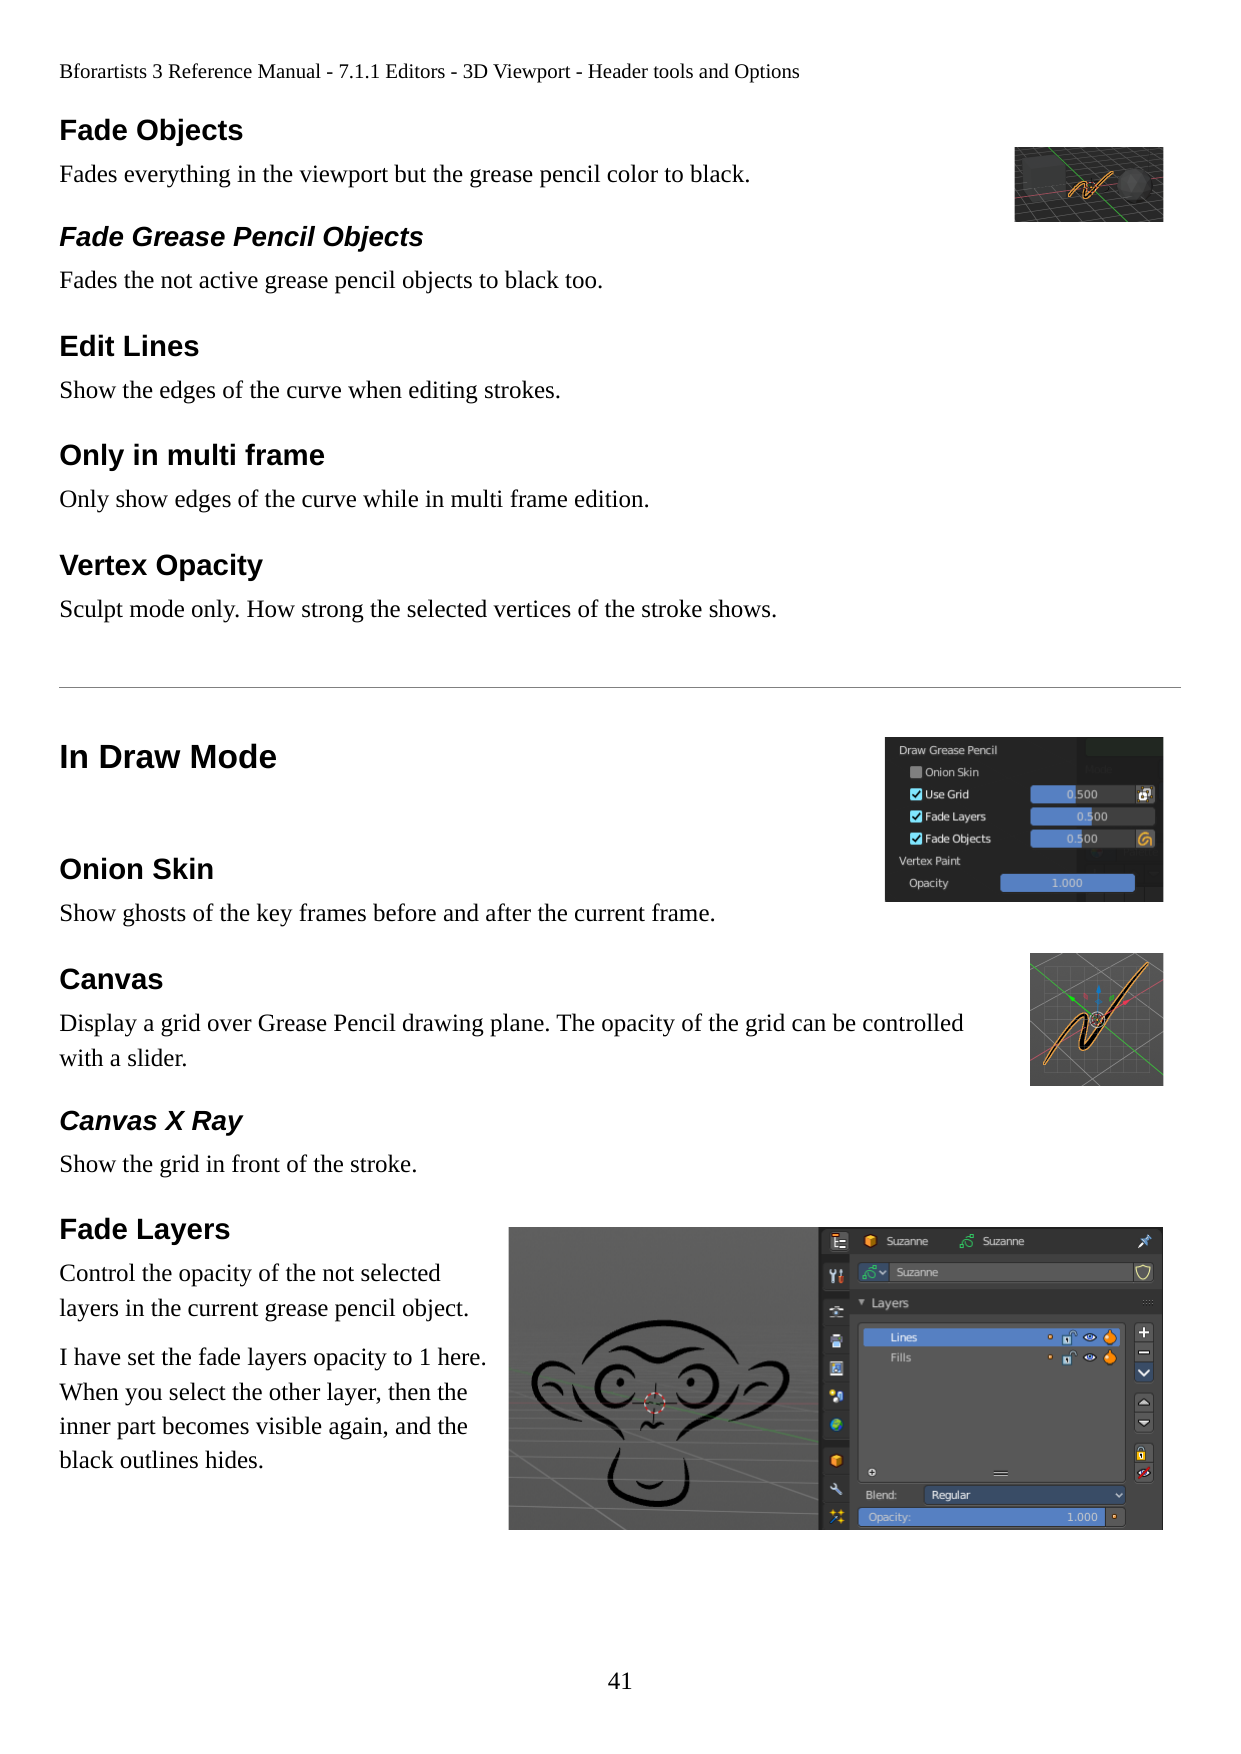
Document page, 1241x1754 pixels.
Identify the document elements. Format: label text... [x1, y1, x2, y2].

subtitle Edit Lines [59, 328, 1181, 362]
text I have set the fade layers opacity to 1 here. When you select the other layer, then the inner part becomes visible again, and the black outlines hides. [59, 1342, 508, 1474]
picture [1030, 953, 1164, 1086]
text Control the opacity of the not selected layers in the current grease pencil object. [59, 1258, 508, 1322]
subtitle Vertex Opacity [59, 548, 1181, 582]
subtitle Onion Skin [59, 852, 884, 886]
picture [1014, 147, 1164, 222]
subtitle Canvas X Ray [59, 1104, 1181, 1136]
text Sculpt mode only. How strong the selected vertices of the stroke shows. [59, 594, 1181, 623]
text Show ghosts of the key frames before and after the current frame. [59, 898, 1181, 927]
picture [884, 737, 1164, 902]
subtitle In Draw Mode [59, 737, 884, 776]
subtitle [1164, 852, 1181, 886]
subtitle Canvas [59, 962, 1030, 996]
subtitle Fade Layers [59, 1212, 1181, 1246]
picture [508, 1227, 1164, 1530]
text Fades the not active grease pencil objects to black too. [59, 265, 1181, 293]
subtitle [1164, 737, 1181, 776]
text Only show edges of the curve while in multi frame edition. [59, 484, 1181, 513]
text Fades everything in the viewport but the grease pencil color to black. [59, 159, 1014, 188]
text Show the grid in front of the stroke. [59, 1149, 1181, 1177]
text Show the edges of the curve when editing strokes. [59, 375, 1181, 403]
subtitle Fade Objects [59, 113, 1181, 146]
subtitle Only in multi frame [59, 438, 1181, 472]
text Display a grid over Grease Pencil drawing plane. The opacity of the grid can be controlled with a slider. [59, 1008, 1030, 1071]
subtitle Fade Grease Pencil Objects [59, 220, 1181, 252]
subtitle [1164, 962, 1181, 996]
